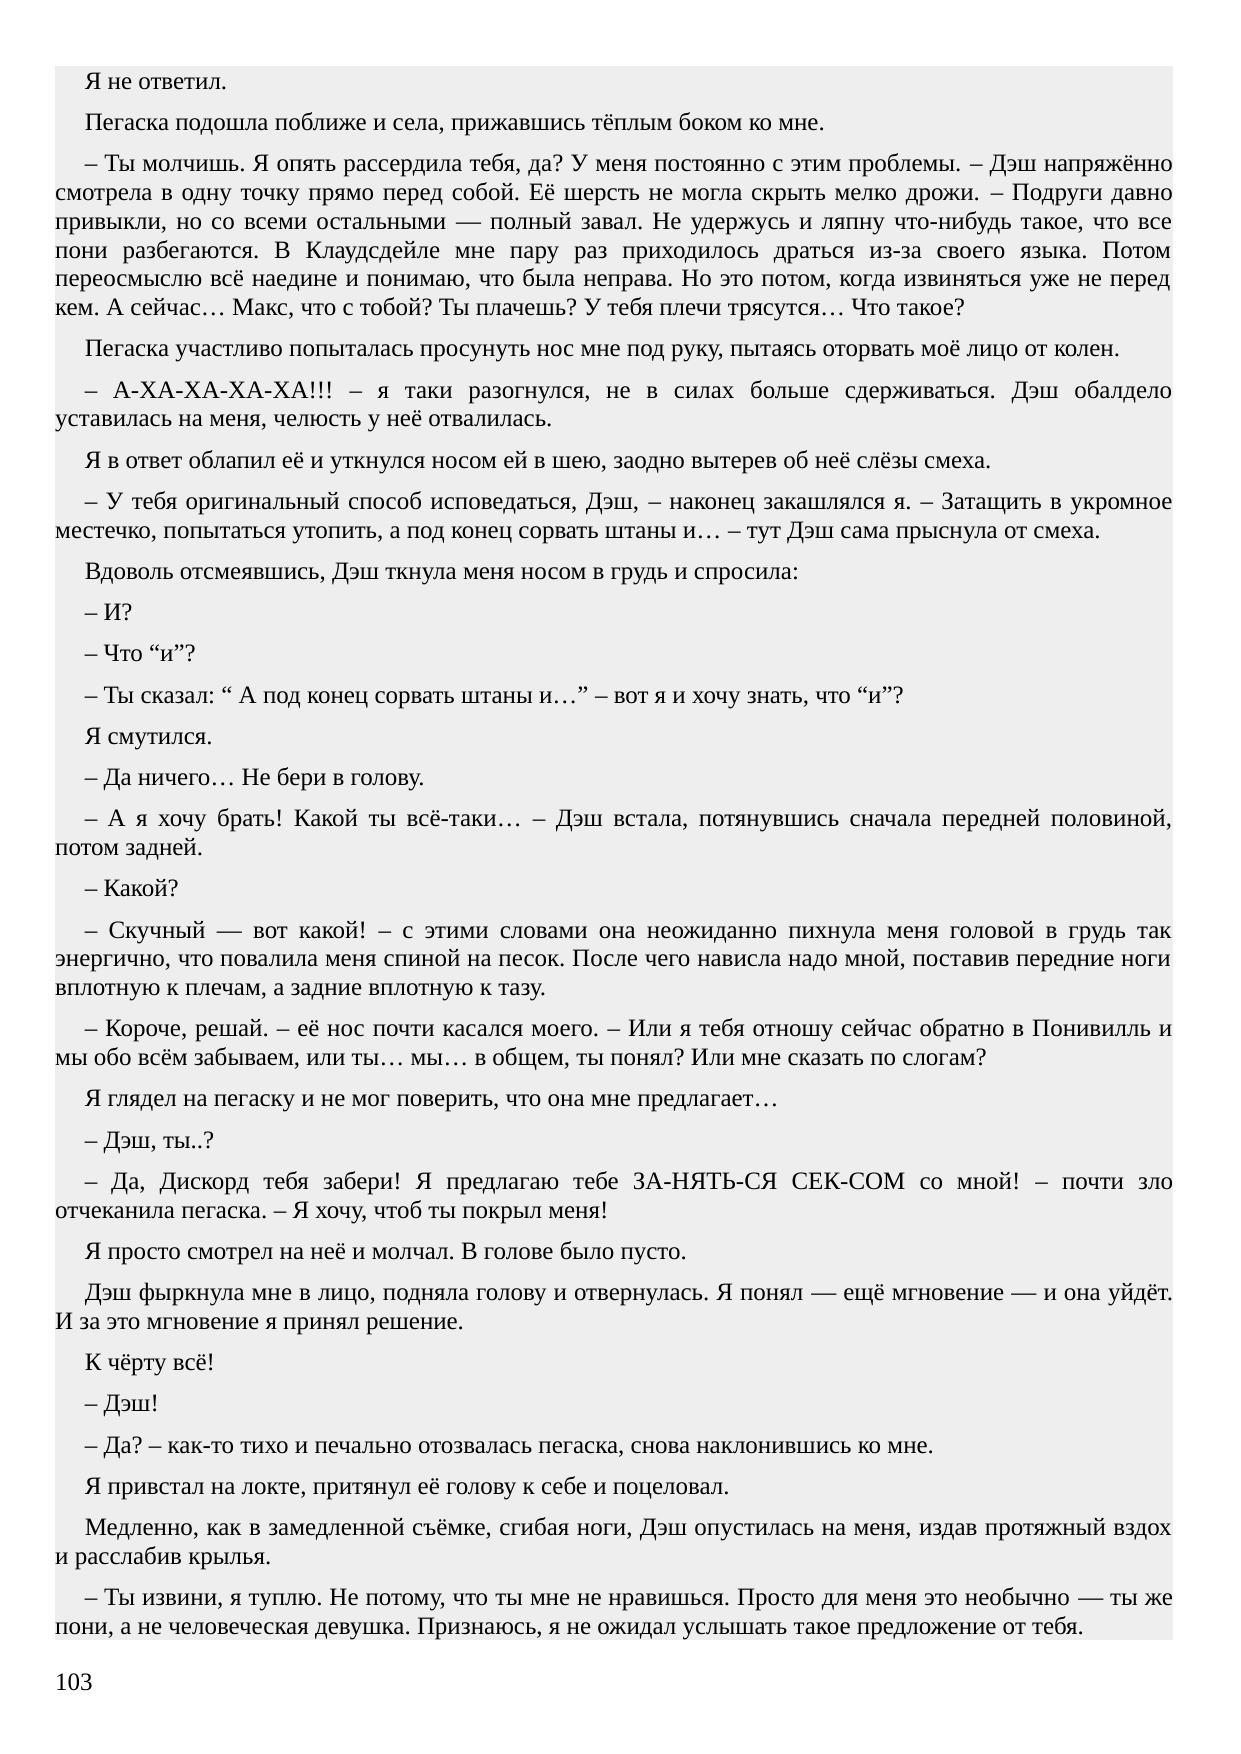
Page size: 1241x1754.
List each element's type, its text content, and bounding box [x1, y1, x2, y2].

text – У тебя оригинальный способ исповедаться, Дэш, – наконец закашлялся я. – Затащить в укромное местечко, попытаться утопить, а под конец сорвать штаны и… – тут Дэш сама прыснула от смеха. [55, 486, 1173, 543]
text – Да ничего… Не бери в голову. [55, 762, 1173, 791]
text – Ты молчишь. Я опять рассердила тебя, да? У меня постоянно с этим проблемы. – Дэш напряжённо смотрела в одну точку прямо перед собой. Её шерсть не могла скрыть мелко дрожи. – Подруги давно привыкли, но со всеми остальными — полный завал. Не удержусь и ляпну что-нибудь такое, что все пони разбегаются. В Клаудсдейле мне пару раз приходилось драться из-за своего языка. Потом переосмыслю всё наедине и понимаю, что была неправа. Но это потом, когда извиняться уже не перед кем. А сейчас… Макс, что с тобой? Ты плачешь? У тебя плечи трясутся… Что такое? [55, 148, 1173, 321]
text Я смутился. [55, 721, 1173, 750]
text – Какой? [55, 873, 1173, 902]
text Я в ответ облапил её и уткнулся носом ей в шею, заодно вытерев об неё слёзы смеха. [55, 445, 1173, 473]
text – Ты извини, я туплю. Не потому, что ты мне не нравишься. Просто для меня это необычно — ты же пони, а не человеческая девушка. Признаюсь, я не ожидал услышать такое предложение от тебя. [55, 1582, 1173, 1640]
text Я привстал на локте, притянул её голову к себе и поцеловал. [55, 1471, 1173, 1500]
text – Да, Дискорд тебя забери! Я предлагаю тебе ЗА-НЯТЬ-СЯ СЕК-СОМ со мной! – почти зло отчеканила пегаска. – Я хочу, чтоб ты покрыл меня! [55, 1166, 1173, 1223]
text – Дэш! [55, 1388, 1173, 1417]
text – Скучный — вот какой! – с этими словами она неожиданно пихнула меня головой в грудь так энергично, что повалила меня спиной на песок. После чего нависла надо мной, поставив передние ноги вплотную к плечам, а задние вплотную к тазу. [55, 915, 1173, 1001]
text – И? [55, 597, 1173, 626]
text К чёрту всё! [55, 1347, 1173, 1376]
text – Короче, решай. – её нос почти касался моего. – Или я тебя отношу сейчас обратно в Понивилль и мы обо всём забываем, или ты… мы… в общем, ты понял? Или мне сказать по слогам? [55, 1013, 1173, 1071]
text – Да? – как-то тихо и печально отозвалась пегаска, снова наклонившись ко мне. [55, 1430, 1173, 1458]
text Я просто смотрел на неё и молчал. В голове было пусто. [55, 1236, 1173, 1265]
text Пегаска подошла поближе и села, прижавшись тёплым боком ко мне. [55, 107, 1173, 136]
text Пегаска участливо попыталась просунуть нос мне под руку, пытаясь оторвать моё лицо от колен. [55, 333, 1173, 362]
text Я глядел на пегаску и не мог поверить, что она мне предлагает… [55, 1083, 1173, 1112]
text Медленно, как в замедленной съёмке, сгибая ноги, Дэш опустилась на меня, издав протяжный вздох и расслабив крылья. [55, 1512, 1173, 1570]
text – Дэш, ты..? [55, 1125, 1173, 1153]
text – А-ХА-ХА-ХА-ХА!!! – я таки разогнулся, не в силах больше сдерживаться. Дэш обалдело уставилась на меня, челюсть у неё отвалилась. [55, 375, 1173, 432]
text – Что “и”? [55, 638, 1173, 667]
text Вдоволь отсмеявшись, Дэш ткнула меня носом в грудь и спросила: [55, 556, 1173, 585]
text Дэш фыркнула мне в лицо, подняла голову и отвернулась. Я понял — ещё мгновение — и она уйдёт. И за это мгновение я принял решение. [55, 1277, 1173, 1335]
text – А я хочу брать! Какой ты всё-таки… – Дэш встала, потянувшись сначала передней половиной, потом задней. [55, 803, 1173, 861]
text – Ты сказал: “ А под конец сорвать штаны и…” – вот я и хочу знать, что “и”? [55, 680, 1173, 708]
text Я не ответил. [55, 66, 1173, 95]
